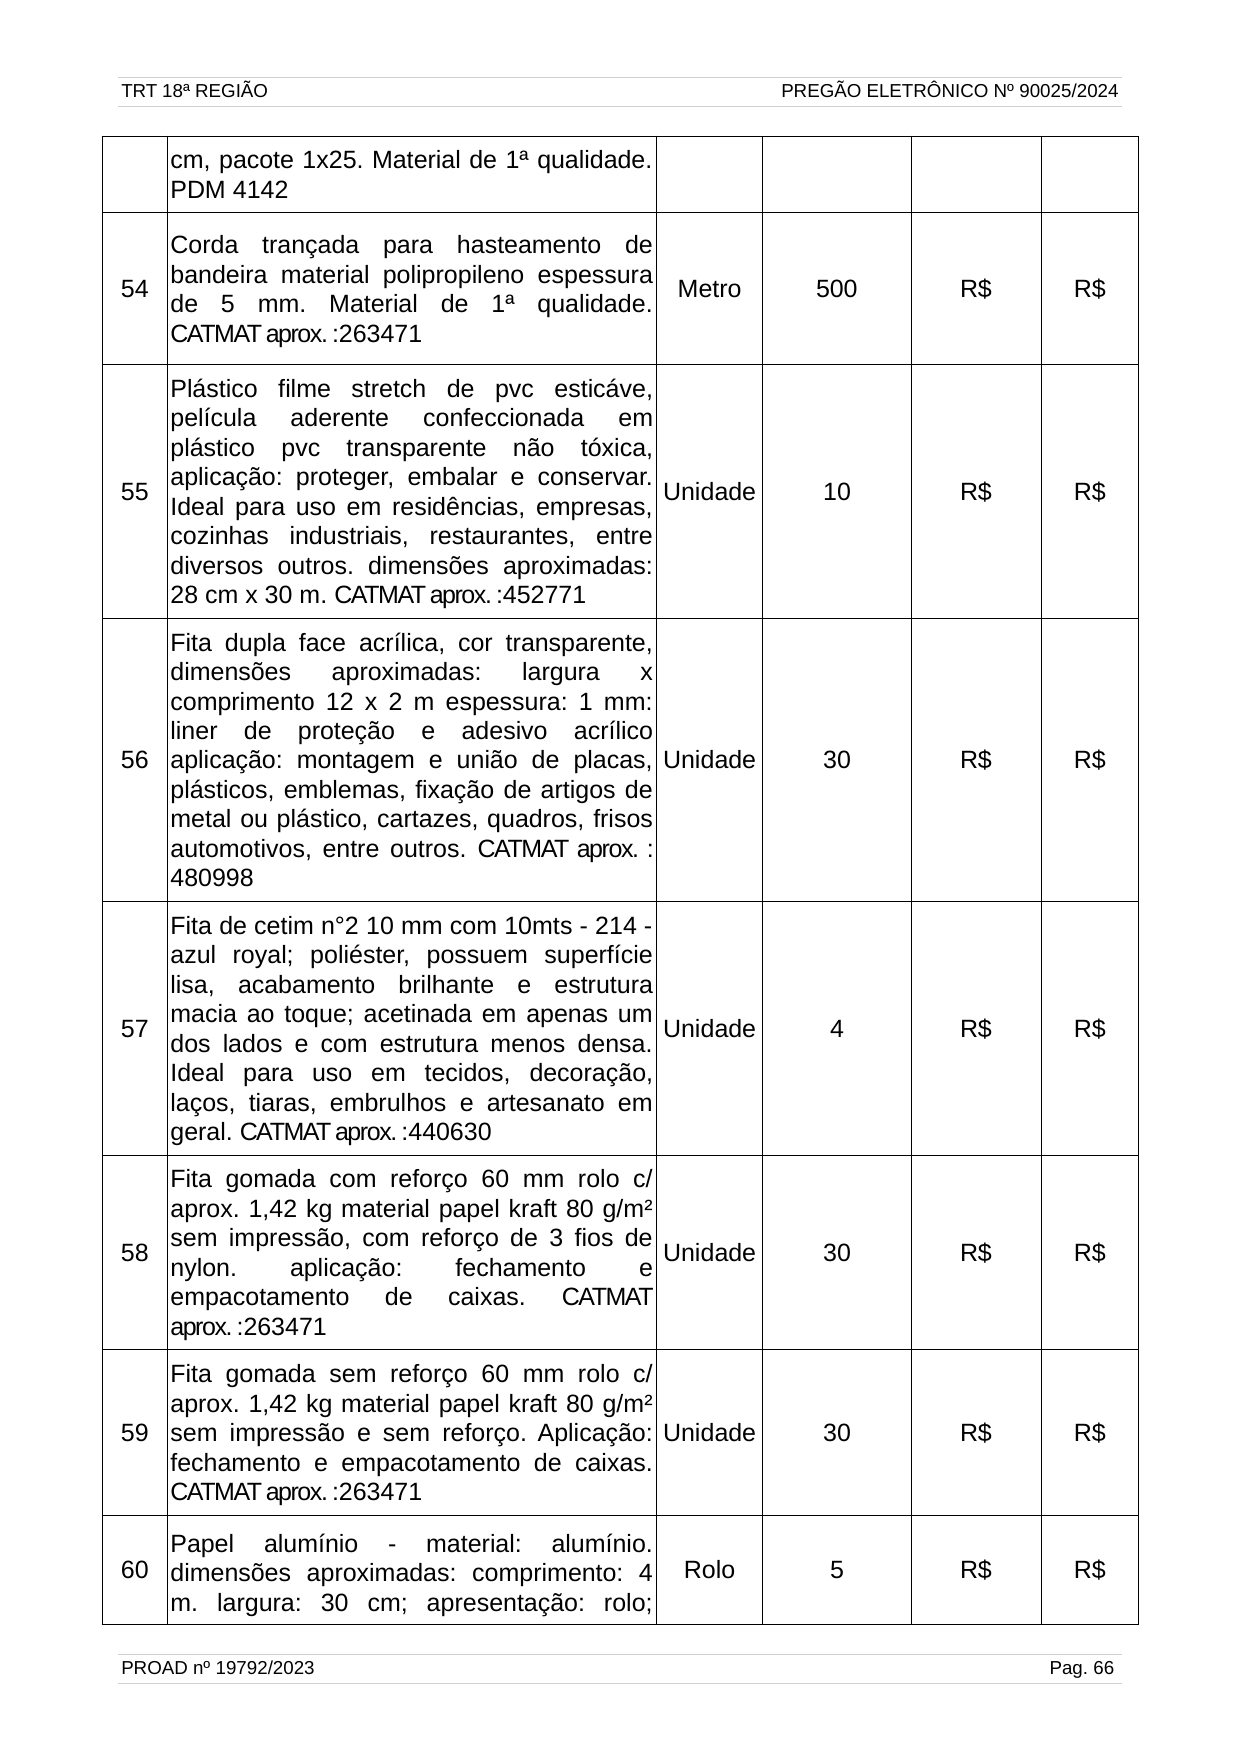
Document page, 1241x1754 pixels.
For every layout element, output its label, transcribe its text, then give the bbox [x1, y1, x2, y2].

table_cell Rolo [657, 1516, 762, 1624]
table_cell R$ [1042, 902, 1138, 1155]
table_cell Plástico filme stretch de pvc esticáve, película aderente confeccionada em plástico pvc transparente não tóxica, aplicação: proteger, embalar e conservar. Ideal para uso em residências, empresas, cozinhas industriais, restaurantes, entre diversos outros. dimensões aproximadas: 28 cm x 30 m. CATMAT aprox. :452771 [168, 365, 656, 618]
table_cell Unidade [657, 619, 762, 901]
table_cell Metro [657, 213, 762, 364]
table_cell 30 [763, 619, 911, 901]
table_cell 57 [103, 902, 167, 1155]
table_cell R$ [912, 1156, 1041, 1349]
table_cell [1042, 137, 1138, 212]
table_cell R$ [1042, 213, 1138, 364]
table_cell [103, 137, 167, 212]
table_cell Fita gomada sem reforço 60 mm rolo c/ aprox. 1,42 kg material papel kraft 80 g/m² sem impressão e sem reforço. Aplicação: fechamento e empacotamento de caixas. CATMAT aprox. :263471 [168, 1350, 656, 1514]
table_cell 30 [763, 1156, 911, 1349]
table_cell [763, 137, 911, 212]
table_cell R$ [912, 1350, 1041, 1514]
table_cell Fita dupla face acrílica, cor transparente, dimensões aproximadas: largura x comprimento 12 x 2 m espessura: 1 mm: liner de proteção e adesivo acrílico aplicação: montagem e união de placas, plásticos, emblemas, fixação de artigos de metal ou plástico, cartazes, quadros, frisos automotivos, entre outros. CATMAT aprox. : 480998 [168, 619, 656, 901]
table_cell R$ [912, 902, 1041, 1155]
table_cell Unidade [657, 902, 762, 1155]
table_cell 55 [103, 365, 167, 618]
table_cell cm, pacote 1x25. Material de 1ª qualidade. PDM 4142 [168, 137, 656, 212]
table_cell R$ [1042, 1350, 1138, 1514]
table_cell 60 [103, 1516, 167, 1624]
table_cell R$ [912, 619, 1041, 901]
table_cell R$ [912, 1516, 1041, 1624]
table_cell 30 [763, 1350, 911, 1514]
table_cell 59 [103, 1350, 167, 1514]
table_cell 500 [763, 213, 911, 364]
table_cell 10 [763, 365, 911, 618]
table_cell Unidade [657, 1156, 762, 1349]
table_cell R$ [912, 213, 1041, 364]
table_cell R$ [1042, 619, 1138, 901]
table_cell 58 [103, 1156, 167, 1349]
table_cell [912, 137, 1041, 212]
table_cell 4 [763, 902, 911, 1155]
table_cell R$ [1042, 1516, 1138, 1624]
table_cell [657, 137, 762, 212]
table_cell 5 [763, 1516, 911, 1624]
table_cell Papel alumínio - material: alumínio. dimensões aproximadas: comprimento: 4 m. largura: 30 cm; apresentação: rolo; [168, 1516, 656, 1624]
table_cell R$ [1042, 1156, 1138, 1349]
table_cell Unidade [657, 1350, 762, 1514]
table_cell 56 [103, 619, 167, 901]
table_cell R$ [912, 365, 1041, 618]
table_cell Fita de cetim n°2 10 mm com 10mts - 214 - azul royal; poliéster, possuem superfície lisa, acabamento brilhante e estrutura macia ao toque; acetinada em apenas um dos lados e com estrutura menos densa. Ideal para uso em tecidos, decoração, laços, tiaras, embrulhos e artesanato em geral. CATMAT aprox. :440630 [168, 902, 656, 1155]
table_cell 54 [103, 213, 167, 364]
table_cell Corda trançada para hasteamento de bandeira material polipropileno espessura de 5 mm. Material de 1ª qualidade. CATMAT aprox. :263471 [168, 213, 656, 364]
table_cell Fita gomada com reforço 60 mm rolo c/ aprox. 1,42 kg material papel kraft 80 g/m² sem impressão, com reforço de 3 fios de nylon. aplicação: fechamento e empacotamento de caixas. CATMAT aprox. :263471 [168, 1156, 656, 1349]
table_cell Unidade [657, 365, 762, 618]
table_cell R$ [1042, 365, 1138, 618]
